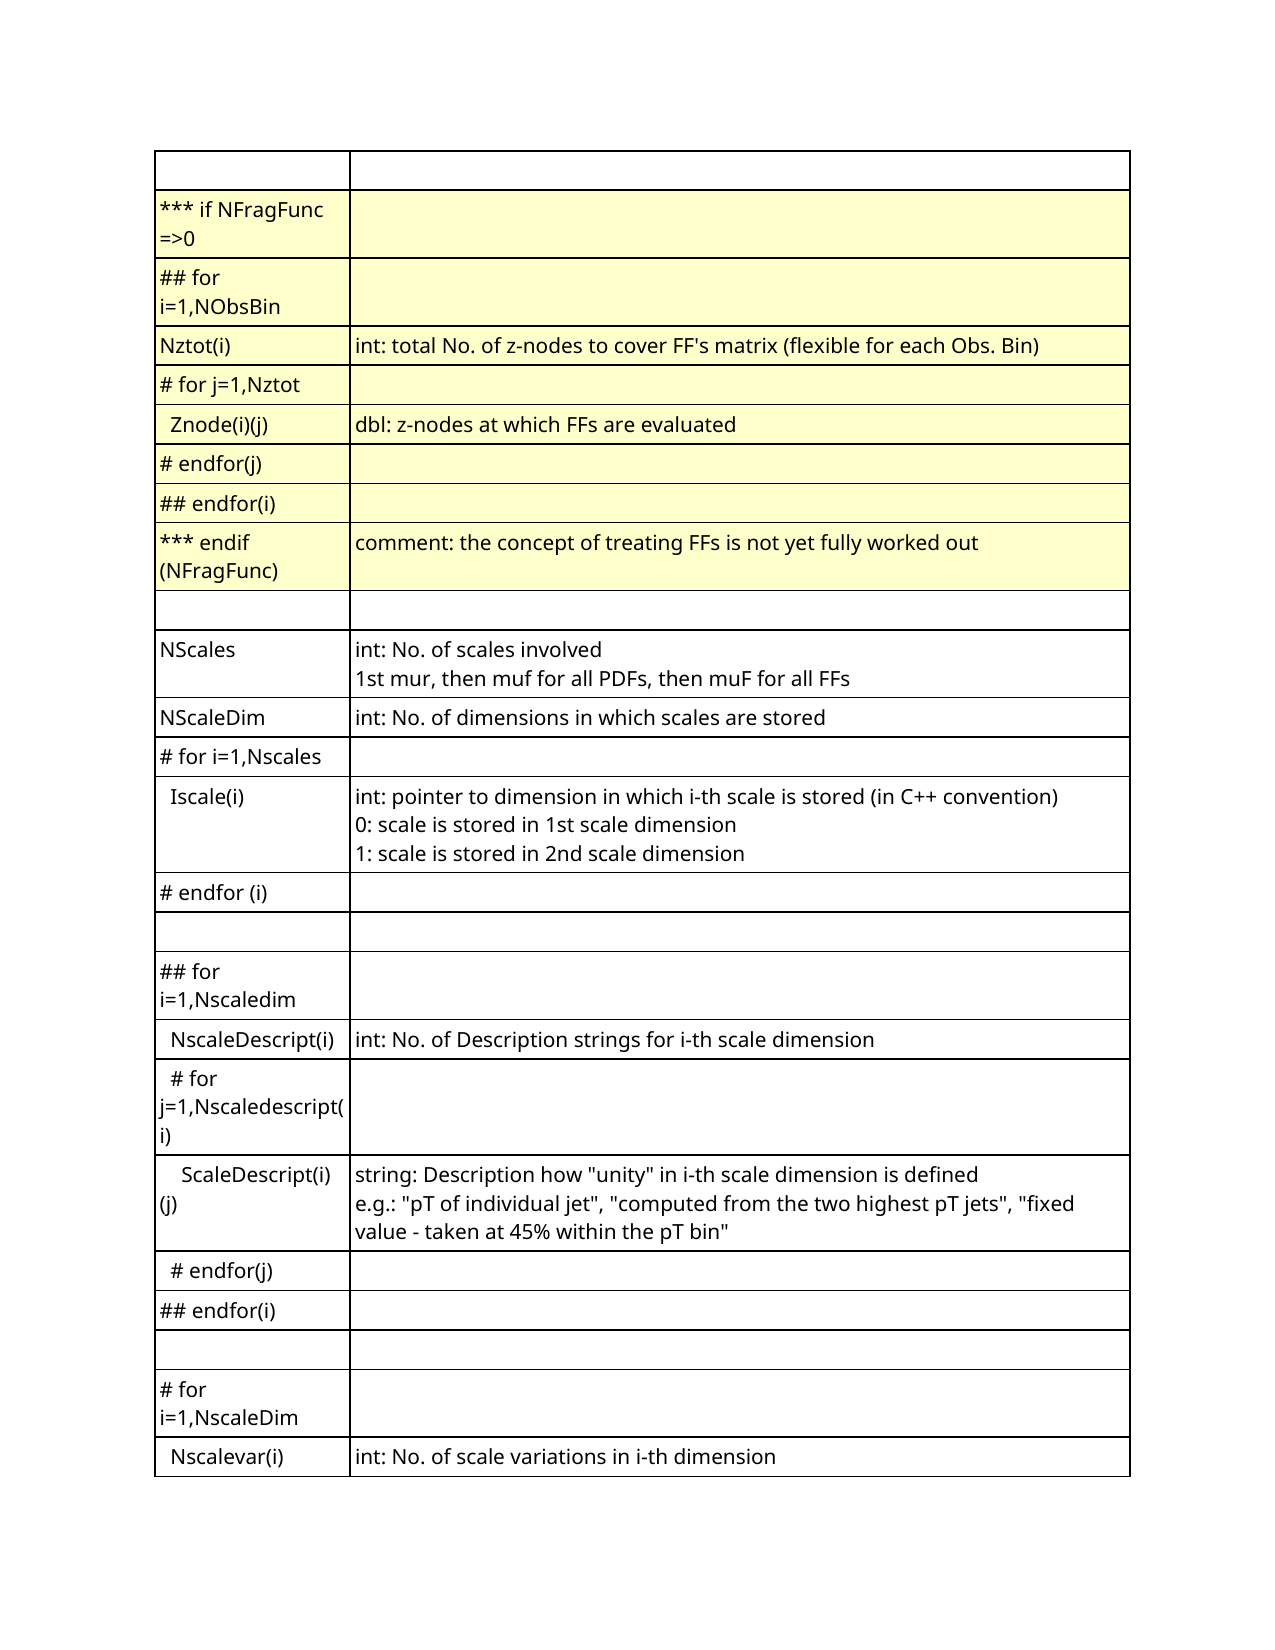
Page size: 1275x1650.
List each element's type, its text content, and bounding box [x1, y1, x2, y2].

table_cell # for i=1,NscaleDim [156, 1370, 349, 1436]
table_cell ## endfor(i) [156, 484, 349, 522]
table_cell ## for i=1,Nscaledim [156, 952, 349, 1018]
table_cell [351, 952, 1129, 1018]
table_cell int: No. of dimensions in which scales are stored [351, 698, 1129, 736]
table_cell # for j=1,Nscaledescript(i) [156, 1060, 349, 1154]
table_cell [351, 484, 1129, 522]
table_cell [351, 1060, 1129, 1154]
table_cell [351, 259, 1129, 325]
table_cell [351, 1252, 1129, 1290]
table_cell # for j=1,Nztot [156, 366, 349, 404]
table_cell string: Description how "unity" in i-th scale dimension is defined e.g.: "pT of individual jet", "computed from the two highest pT jets", "fixed value - taken at 45% within the pT bin" [351, 1156, 1129, 1250]
table_cell [351, 1291, 1129, 1329]
table_cell comment: the concept of treating FFs is not yet fully worked out [351, 523, 1129, 590]
table_cell ScaleDescript(i)(j) [156, 1156, 349, 1250]
table_cell [351, 738, 1129, 776]
table_cell # for i=1,Nscales [156, 738, 349, 776]
table_cell # endfor(j) [156, 445, 349, 482]
table_cell [156, 913, 349, 951]
table_cell [351, 152, 1129, 189]
table_cell [351, 591, 1129, 629]
table_cell [351, 1370, 1129, 1436]
table_cell Nztot(i) [156, 327, 349, 364]
table_cell [156, 152, 349, 189]
table_cell Nscalevar(i) [156, 1438, 349, 1476]
table_cell Iscale(i) [156, 777, 349, 872]
table_cell *** endif (NFragFunc) [156, 523, 349, 590]
table_cell Znode(i)(j) [156, 405, 349, 443]
table_cell dbl: z-nodes at which FFs are evaluated [351, 405, 1129, 443]
table_cell int: No. of scale variations in i-th dimension [351, 1438, 1129, 1476]
table_cell [156, 1331, 349, 1368]
table_cell # endfor(j) [156, 1252, 349, 1290]
table_cell ## for i=1,NObsBin [156, 259, 349, 325]
table_cell int: No. of scales involved 1st mur, then muf for all PDFs, then muF for all FFs [351, 631, 1129, 697]
table_cell # endfor (i) [156, 873, 349, 911]
table_cell int: total No. of z-nodes to cover FF's matrix (flexible for each Obs. Bin) [351, 327, 1129, 364]
table_cell [351, 873, 1129, 911]
table_cell [351, 1331, 1129, 1368]
table_cell *** if NFragFunc =>0 [156, 191, 349, 257]
table_cell [351, 445, 1129, 482]
table_cell int: No. of Description strings for i-th scale dimension [351, 1020, 1129, 1058]
table_cell NscaleDescript(i) [156, 1020, 349, 1058]
table_cell int: pointer to dimension in which i-th scale is stored (in C++ convention) 0: scale is stored in 1st scale dimension 1: scale is stored in 2nd scale dimension [351, 777, 1129, 872]
table_cell [351, 191, 1129, 257]
table_cell NScales [156, 631, 349, 697]
table_cell [351, 366, 1129, 404]
table_cell ## endfor(i) [156, 1291, 349, 1329]
table_cell [156, 591, 349, 629]
table_cell [351, 913, 1129, 951]
table_cell NScaleDim [156, 698, 349, 736]
